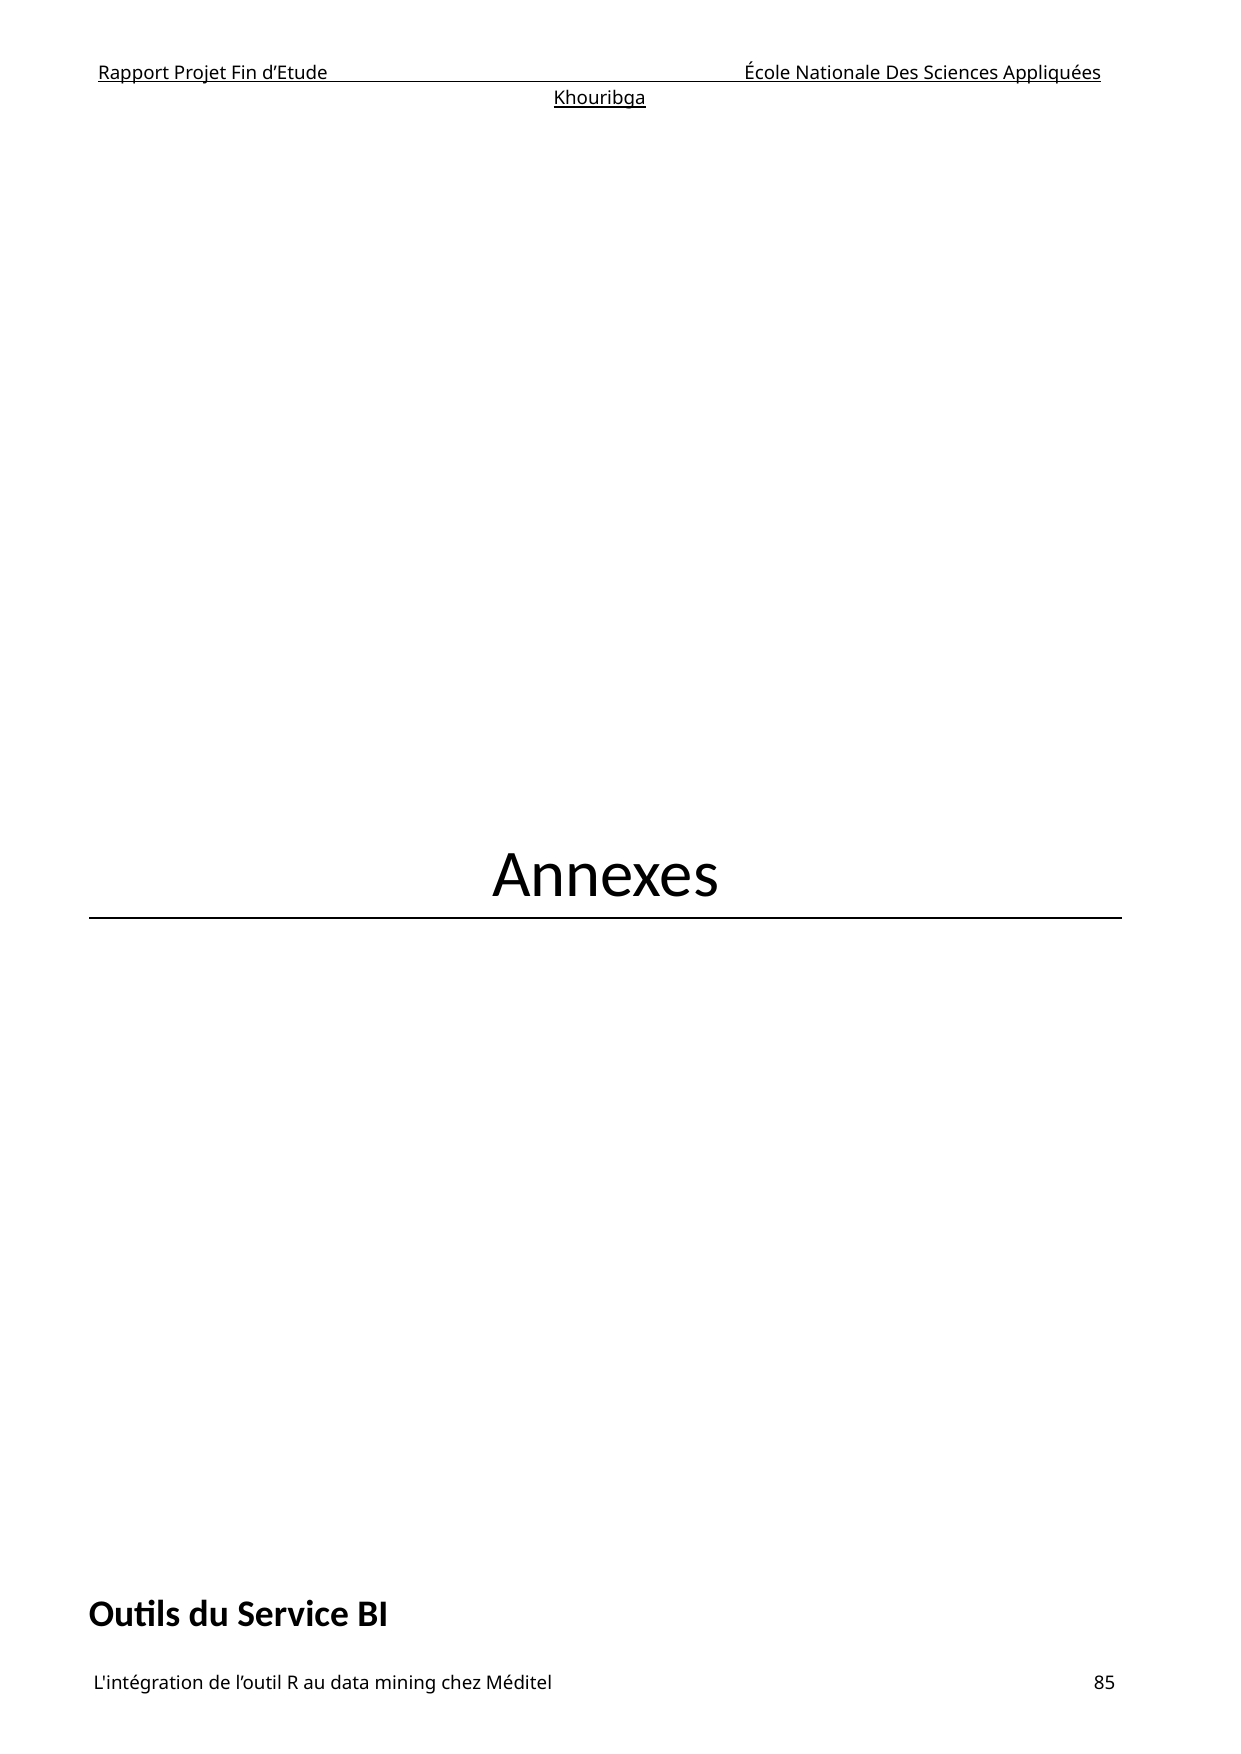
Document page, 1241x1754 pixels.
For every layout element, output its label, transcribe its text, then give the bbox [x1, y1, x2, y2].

text Annexes [88, 827, 1122, 919]
text Outils du Service BI [88, 1590, 1122, 1636]
